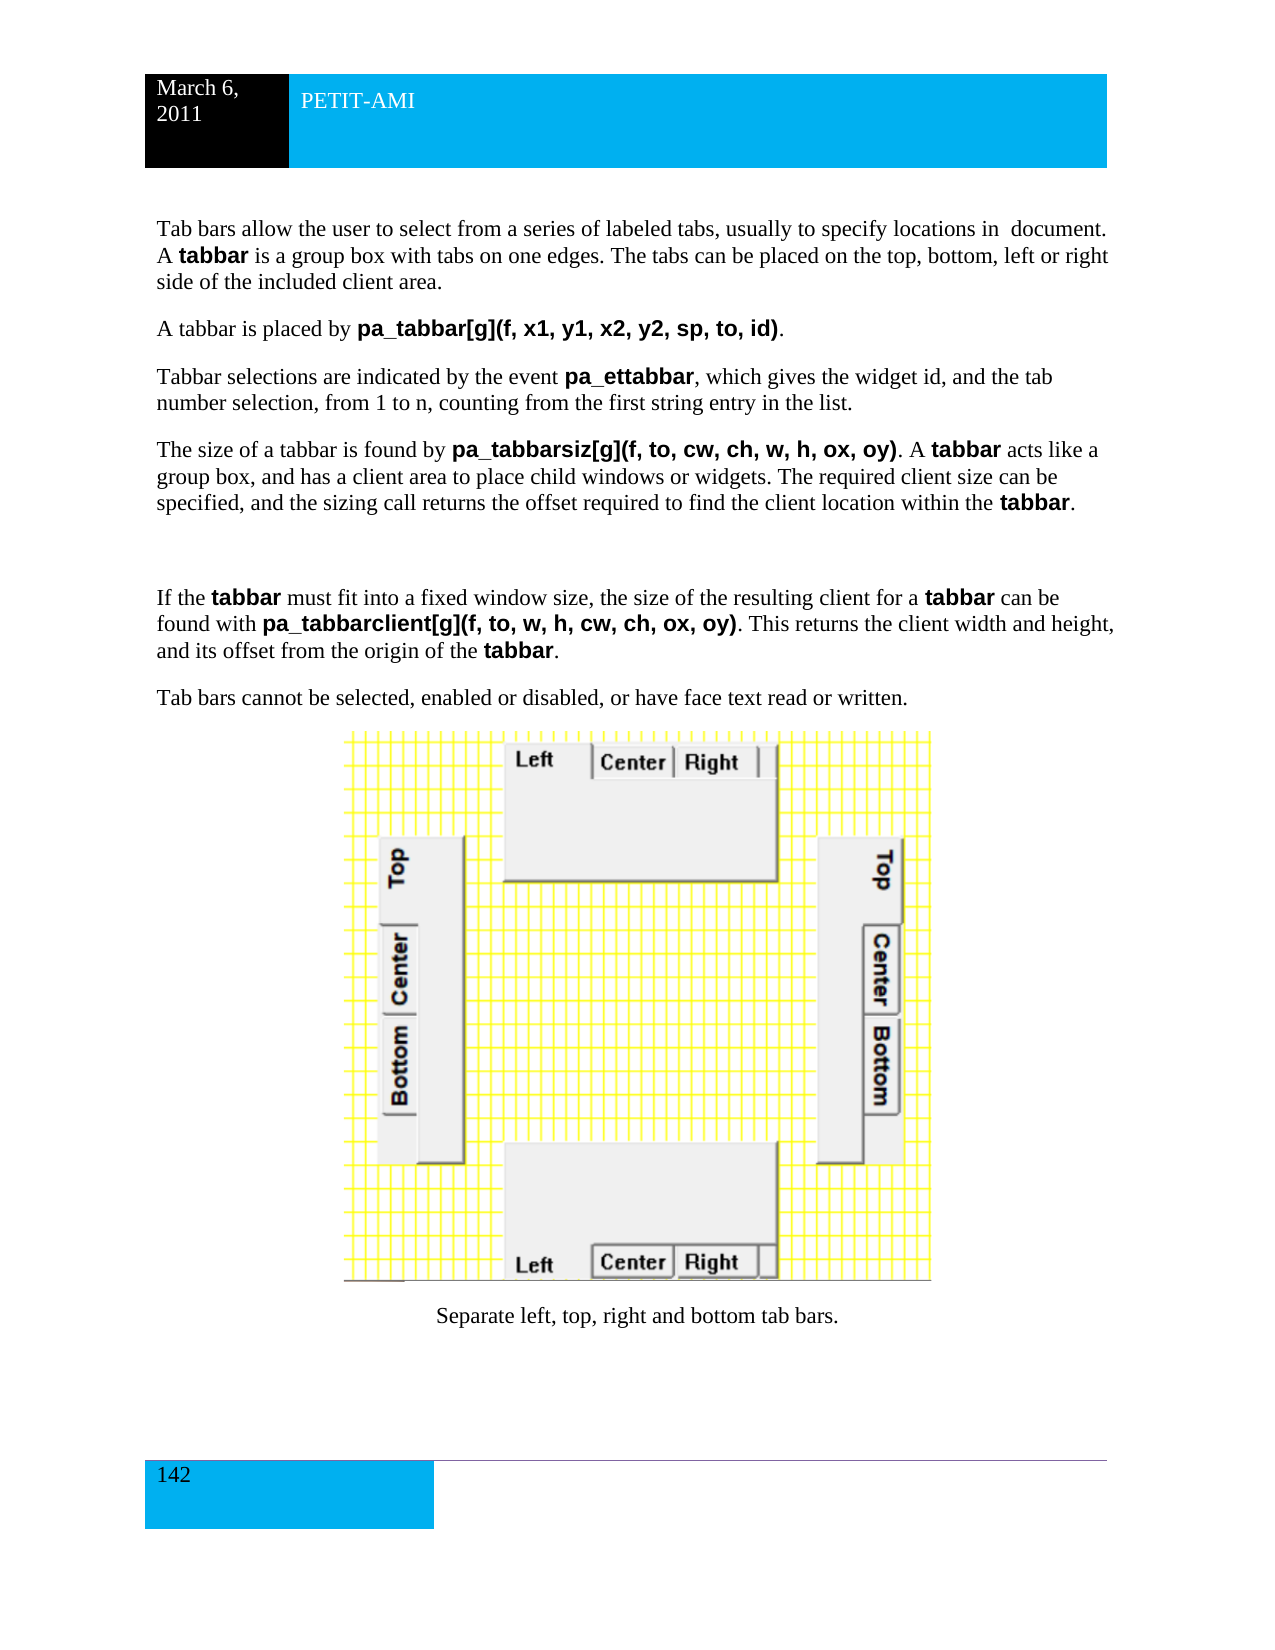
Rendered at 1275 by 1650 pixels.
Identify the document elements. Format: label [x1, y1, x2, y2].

text [156, 215, 1118, 516]
text [156, 1302, 1118, 1329]
picture [343, 731, 932, 1282]
text [156, 584, 1118, 710]
